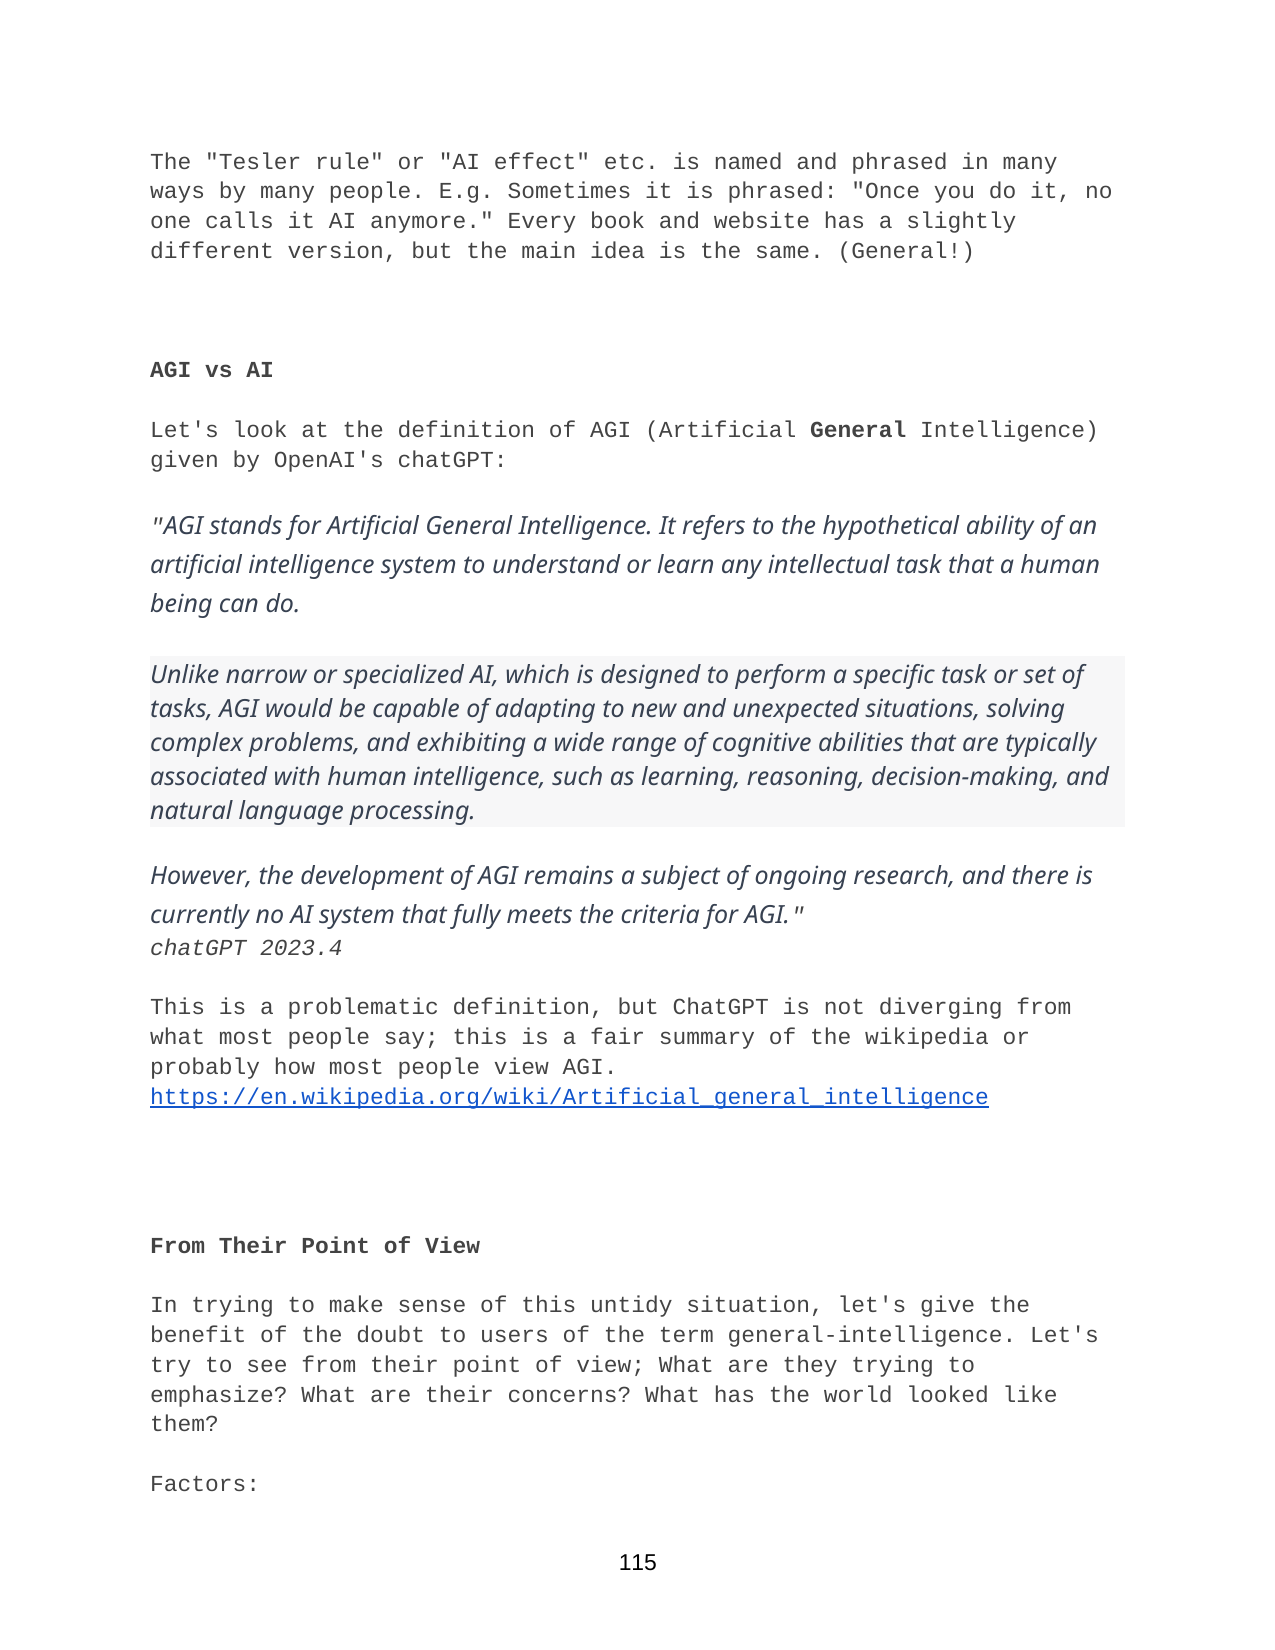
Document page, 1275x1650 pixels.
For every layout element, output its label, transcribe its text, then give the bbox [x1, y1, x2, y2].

text Unlike narrow or specialized AI, which is designed to perform a specific task or set of tasks, AGI would be capable of adapting to new and unexpected situations, solving complex problems, and exhibiting a wide range of cognitive abilities that are typically associated with human intelligence, such as learning, reasoning, decision-making, and natural language processing. [150, 656, 1125, 827]
text The "Tesler rule" or "AI effect" etc. is named and phrased in many ways by many people. E.g. Sometimes it is phrased: "Once you do it, no one calls it AI anymore." Every book and website has a slightly different version, but the main idea is the same. (General!) [150, 150, 1125, 265]
text chatGPT 2023.4 [150, 936, 1125, 962]
text Let's look at the definition of AGI (Artificial General Intelligence) given by OpenAI's chatGPT: [150, 418, 1125, 474]
text AGI vs AI [150, 358, 1125, 384]
text In trying to make sense of this untidy situation, let's give the benefit of the doubt to users of the term general-intelligence. Let's try to see from their point of view; What are they trying to emphasize? What are their concerns? What has the world looked like them? [150, 1294, 1125, 1439]
text "AGI stands for Artificial General Intelligence. It refers to the hypothetical ability of an artificial intelligence system to understand or learn any intellectual task that a human being can do. [150, 507, 1125, 620]
text This is a problematic definition, but ChatGPT is not diverging from what most people say; this is a fair summary of the wikipedia or probably how most people view AGI. [150, 996, 1125, 1081]
text From Their Point of View [150, 1234, 1125, 1260]
text Factors: [150, 1472, 1125, 1498]
text However, the development of AGI remains a subject of ongoing research, and there is currently no AI system that fully meets the criteria for AGI." [150, 858, 1125, 931]
text https://en.wikipedia.org/wiki/Artificial_general_intelligence [150, 1085, 1125, 1111]
